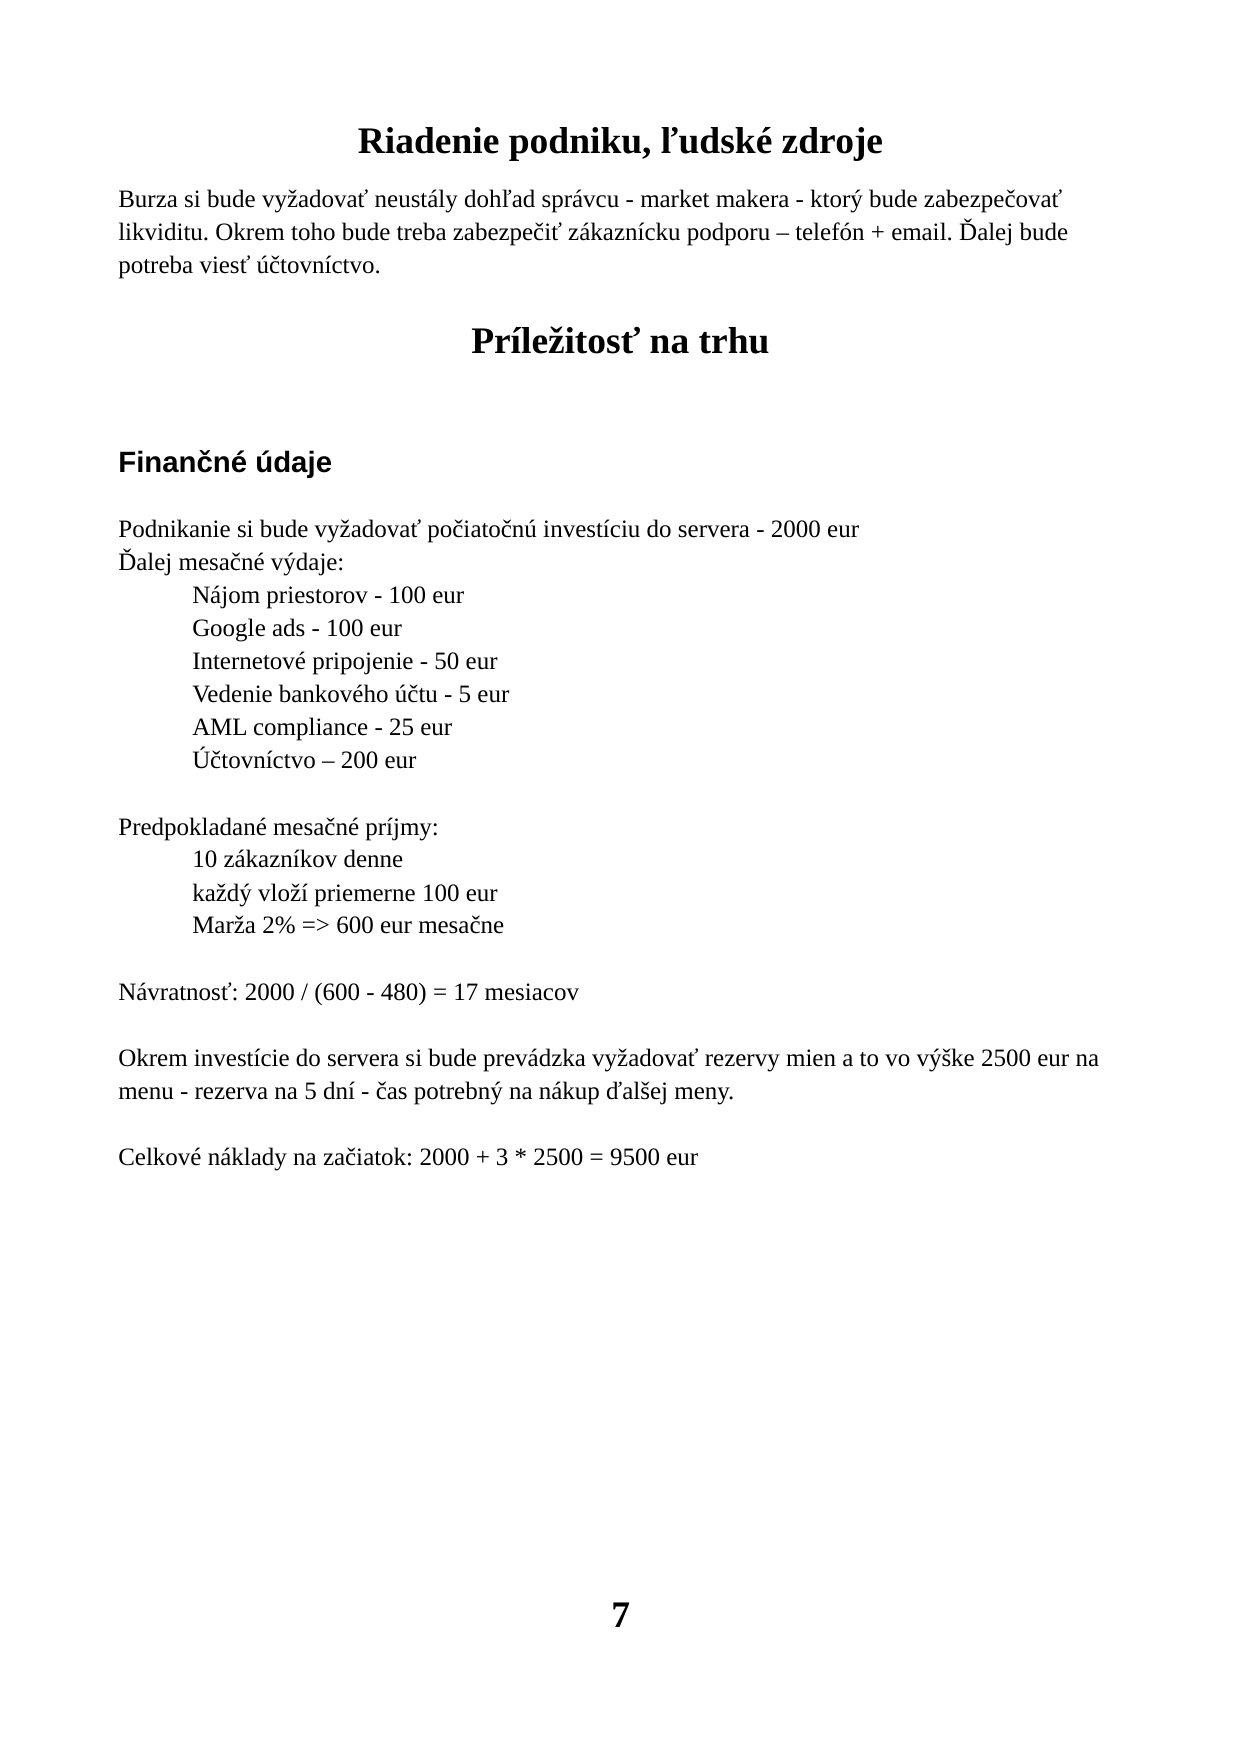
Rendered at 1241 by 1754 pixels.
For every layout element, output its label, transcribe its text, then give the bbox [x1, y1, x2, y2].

text Okrem investície do servera si bude prevádzka vyžadovať rezervy mien a to vo výške 2500 eur na menu - rezerva na 5 dní - čas potrebný na nákup ďalšej meny. [118, 1043, 1122, 1104]
text každý vloží priemerne 100 eur [118, 878, 1122, 906]
text Účtovníctvo – 200 eur [118, 746, 1122, 774]
subtitle Finančné údaje [118, 444, 1122, 478]
subtitle Príležitosť na trhu [118, 319, 1122, 362]
text Burza si bude vyžadovať neustály dohľad správcu - market makera - ktorý bude zabezpečovať likviditu. Okrem toho bude treba zabezpečiť zákaznícku podporu – telefón + email. Ďalej bude potreba viesť účtovníctvo. [118, 174, 1122, 279]
subtitle Riadenie podniku, ľudské zdroje [118, 118, 1122, 161]
text Vedenie bankového účtu - 5 eur [118, 679, 1122, 708]
text Predpokladané mesačné príjmy: [118, 812, 1122, 840]
text 10 zákazníkov denne [118, 844, 1122, 873]
text Google ads - 100 eur [118, 613, 1122, 642]
text Marža 2% => 600 eur mesačne [118, 911, 1122, 939]
text Ďalej mesačné výdaje: [118, 547, 1122, 576]
text AML compliance - 25 eur [118, 712, 1122, 741]
text Nájom priestorov - 100 eur [118, 580, 1122, 609]
text Celkové náklady na začiatok: 2000 + 3 * 2500 = 9500 eur [118, 1142, 1122, 1171]
text Internetové pripojenie - 50 eur [118, 646, 1122, 675]
text Návratnosť: 2000 / (600 - 480) = 17 mesiacov [118, 977, 1122, 1005]
text Podnikanie si bude vyžadovať počiatočnú investíciu do servera - 2000 eur [118, 491, 1122, 543]
